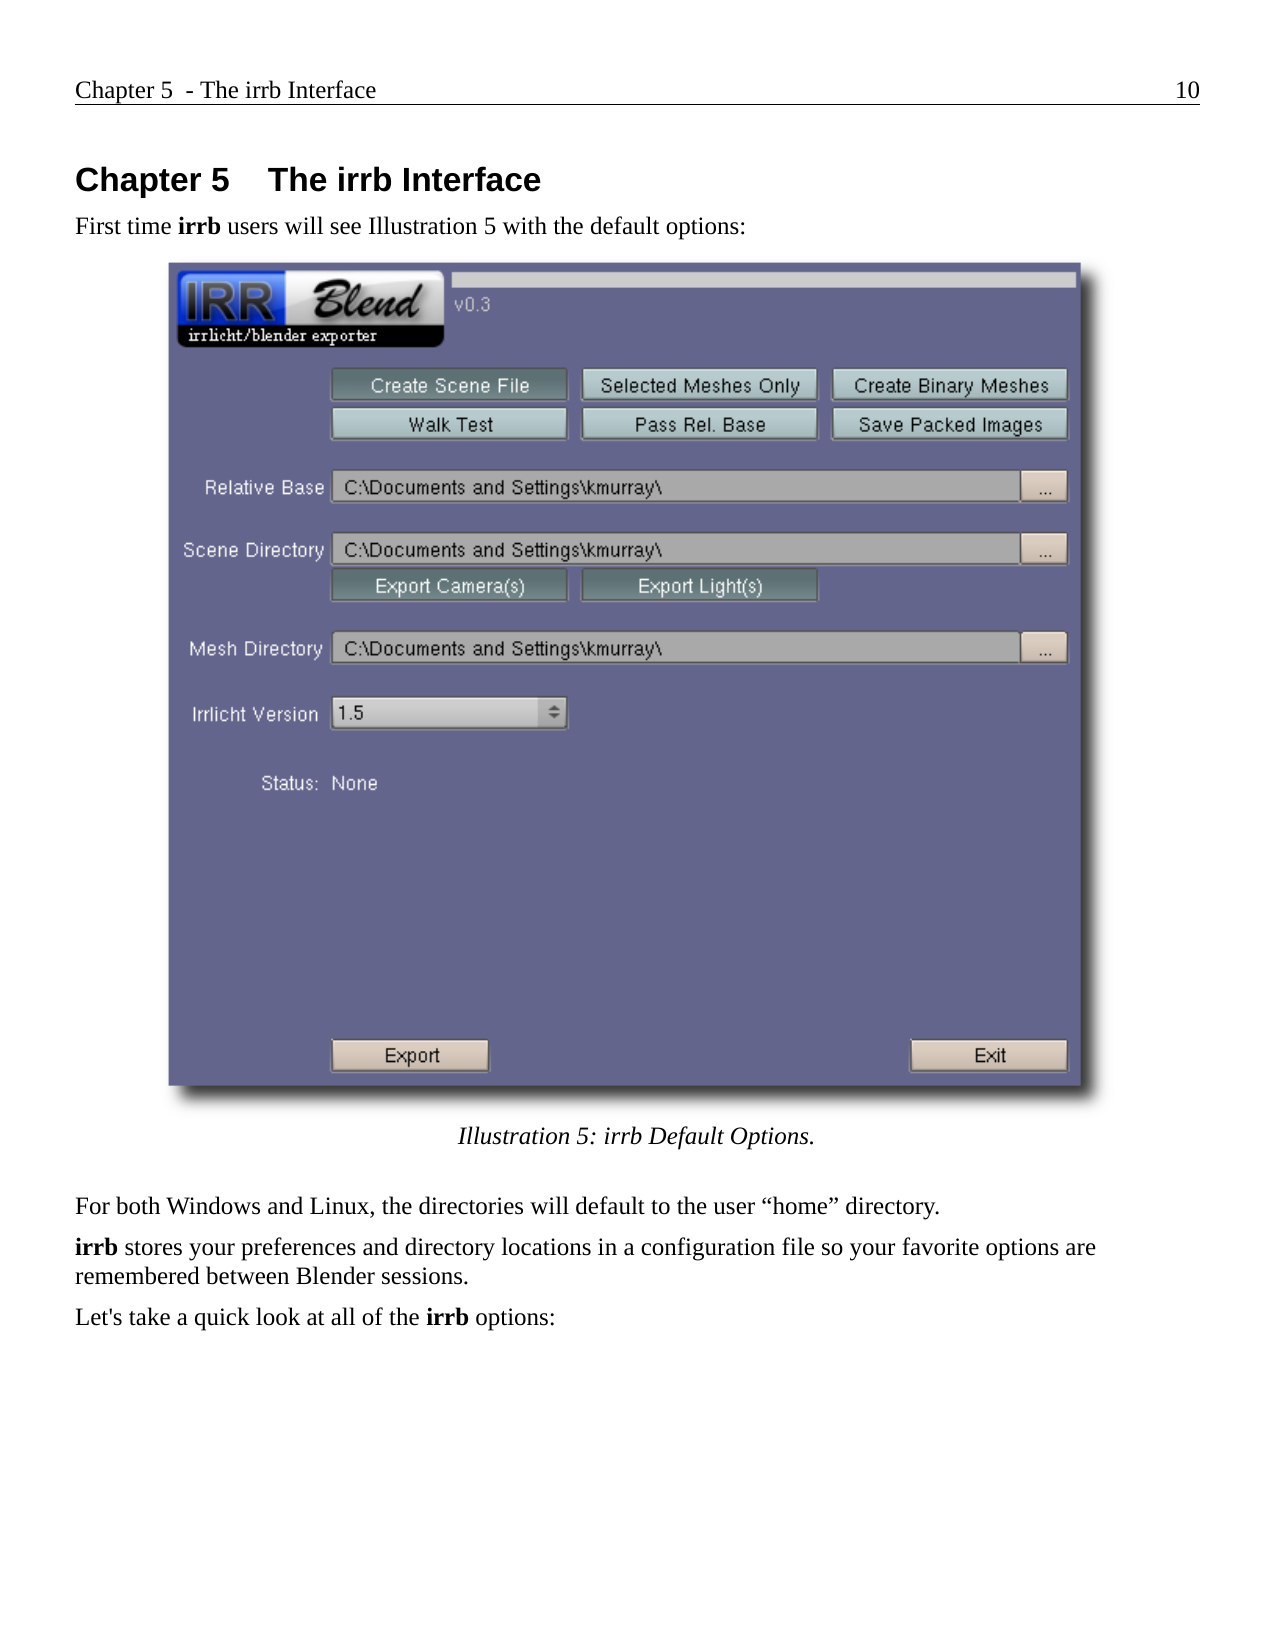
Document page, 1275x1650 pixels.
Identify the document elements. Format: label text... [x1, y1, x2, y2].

text Let's take a quick look at all of the irrb options: [75, 1302, 1200, 1331]
subtitle The irrb Interface [75, 160, 1200, 199]
text Illustration 5: irrb Default Options. [157, 1122, 1118, 1150]
text irrb stores your preferences and directory locations in a configuration file so your favorite options are remembered between Blender sessions. [75, 1232, 1200, 1290]
text First time irrb users will see Illustration 5 with the default options: [75, 211, 1200, 240]
text For both Windows and Linux, the directories will default to the user “home” directory. [75, 1191, 1200, 1220]
picture [158, 252, 1117, 1122]
